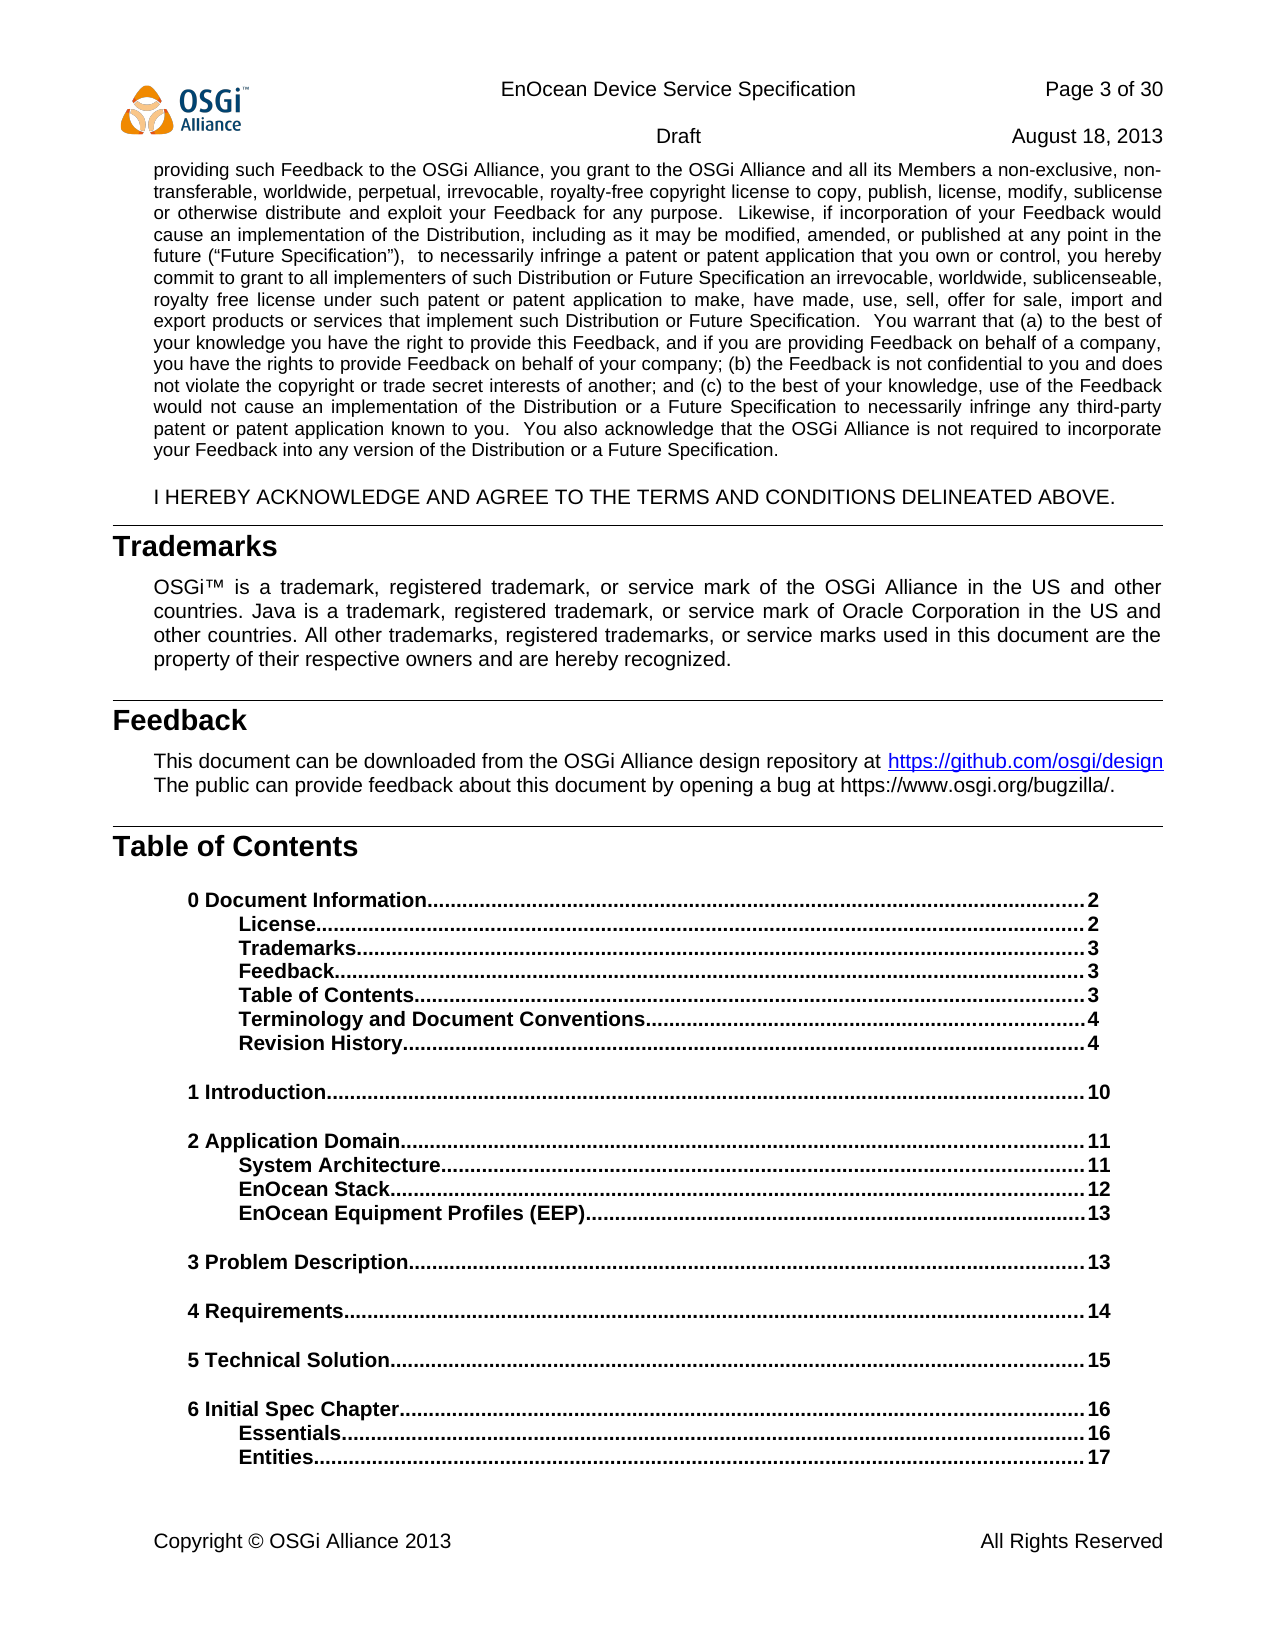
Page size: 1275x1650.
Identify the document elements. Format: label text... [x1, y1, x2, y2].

text 2 Application Domain 11 [187, 1129, 1163, 1153]
text OSGi™ is a trademark, registered trademark, or service mark of the OSGi Alliance in the US and other countries. Java is a trademark, registered trademark, or service mark of Oracle Corporation in the US and other countries. All other trademarks, registered trademarks, or service marks used in this document are the property of their respective owners and are hereby recognized. [153, 574, 1163, 670]
text Table of Contents 3 [232, 983, 1163, 1007]
text 1 Introduction 10 [187, 1080, 1163, 1104]
text This document can be downloaded from the OSGi Alliance design repository at https://github.com/osgi/design The public can provide feedback about this document by opening a bug at https://www.osgi.org/bugzilla/. [153, 749, 1163, 797]
text 3 Problem Description 13 [187, 1250, 1163, 1274]
subtitle Trademarks [112, 526, 1163, 562]
text System Architecture 11 [232, 1153, 1163, 1177]
text License 2 [232, 911, 1163, 935]
text I HEREBY ACKNOWLEDGE AND AGREE TO THE TERMS AND CONDITIONS DELINEATED ABOVE. [153, 485, 1163, 509]
text EnOcean Stack 12 [232, 1177, 1163, 1201]
picture [113, 78, 257, 142]
text providing such Feedback to the OSGi Alliance, you grant to the OSGi Alliance and all its Members a non-exclusive, non-transferable, worldwide, perpetual, irrevocable, royalty-free copyright license to copy, publish, license, modify, sublicense or otherwise distribute and exploit your Feedback for any purpose. Likewise, if incorporation of your Feedback would cause an implementation of the Distribution, including as it may be modified, amended, or published at any point in the future (“Future Specification”), to necessarily infringe a patent or patent application that you own or control, you hereby commit to grant to all implementers of such Distribution or Future Specification an irrevocable, worldwide, sublicenseable, royalty free license under such patent or patent application to make, have made, use, sell, offer for sale, import and export products or services that implement such Distribution or Future Specification. You warrant that (a) to the best of your knowledge you have the right to provide this Feedback, and if you are providing Feedback on behalf of a company, you have the rights to provide Feedback on behalf of your company; (b) the Feedback is not confidential to you and does not violate the copyright or trade secret interests of another; and (c) to the best of your knowledge, use of the Feedback would not cause an implementation of the Distribution or a Future Specification to necessarily infringe any third-party patent or patent application known to you. You also acknowledge that the OSGi Alliance is not required to incorporate your Feedback into any version of the Distribution or a Future Specification. [153, 159, 1163, 461]
text 5 Technical Solution 15 [187, 1348, 1163, 1372]
text Revision History 4 [232, 1031, 1163, 1055]
subtitle Feedback [112, 701, 1163, 736]
text Essentials 16 [232, 1421, 1163, 1445]
subtitle Table of Contents [112, 827, 1163, 862]
text Entities 17 [232, 1445, 1163, 1469]
text EnOcean Equipment Profiles (EEP) 13 [232, 1201, 1163, 1225]
text Terminology and Document Conventions 4 [232, 1007, 1163, 1031]
text 0 Document Information 2 [187, 887, 1163, 911]
text Feedback 3 [232, 959, 1163, 983]
text 6 Initial Spec Chapter 16 [187, 1397, 1163, 1421]
text Trademarks 3 [232, 935, 1163, 959]
text 4 Requirements 14 [187, 1299, 1163, 1323]
